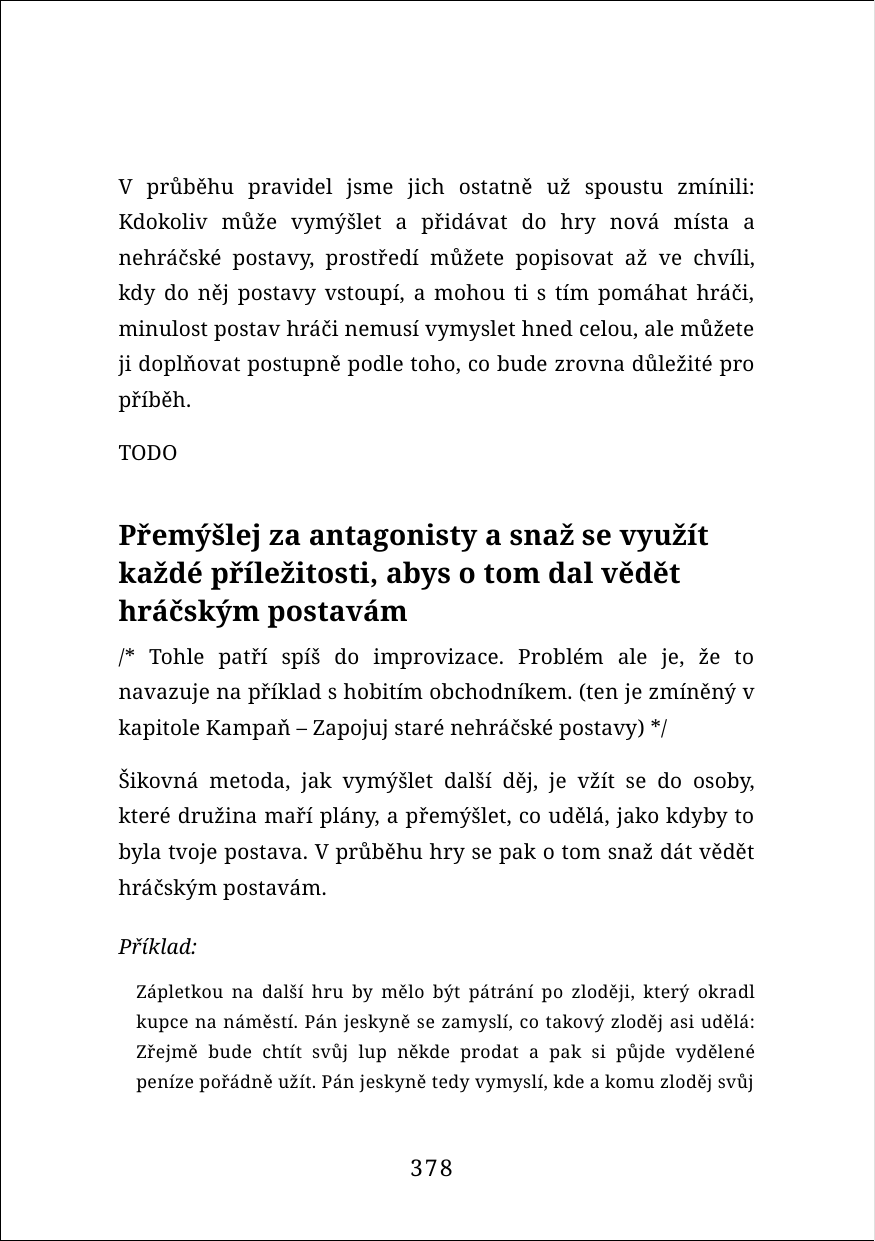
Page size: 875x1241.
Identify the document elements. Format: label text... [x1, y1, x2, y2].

text V průběhu pravidel jsme jich ostatně už spoustu zmínili: Kdokoliv může vymýšlet a přidávat do hry nová místa a nehráčské postavy, prostředí můžete popisovat až ve chvíli, kdy do něj postavy vstoupí, a mohou ti s tím pomáhat hráči, minulost postav hráči nemusí vymyslet hned celou, ale můžete ji doplňovat postupně podle toho, co bude zrovna důležité pro příběh. [118, 172, 756, 413]
text /* Tohle patří spíš do improvizace. Problém ale je, že to navazuje na příklad s hobitím obchodníkem. (ten je zmíněný v kapitole Kampaň – Zapojuj staré nehráčské postavy) */ [118, 642, 756, 741]
text Příklad: [118, 932, 756, 960]
text Zápletkou na další hru by mělo být pátrání po zloději, který okradl kupce na náměstí. Pán jeskyně se zamyslí, co takový zloděj asi udělá: Zřejmě bude chtít svůj lup někde prodat a pak si půjde vydělené peníze pořádně užít. Pán jeskyně tedy vymyslí, kde a komu zloděj svůj [136, 979, 756, 1094]
text Šikovná metoda, jak vymýšlet další děj, je vžít se do osoby, které družina maří plány, a přemýšlet, co udělá, jako kdyby to byla tvoje postava. V průběhu hry se pak o tom snaž dát vědět hráčským postavám. [118, 766, 756, 901]
subtitle Přemýšlej za antagonisty a snaž se využít každé příležitosti, abys o tom dal vědět hráčským postavám [118, 515, 756, 630]
text TODO [118, 438, 756, 467]
